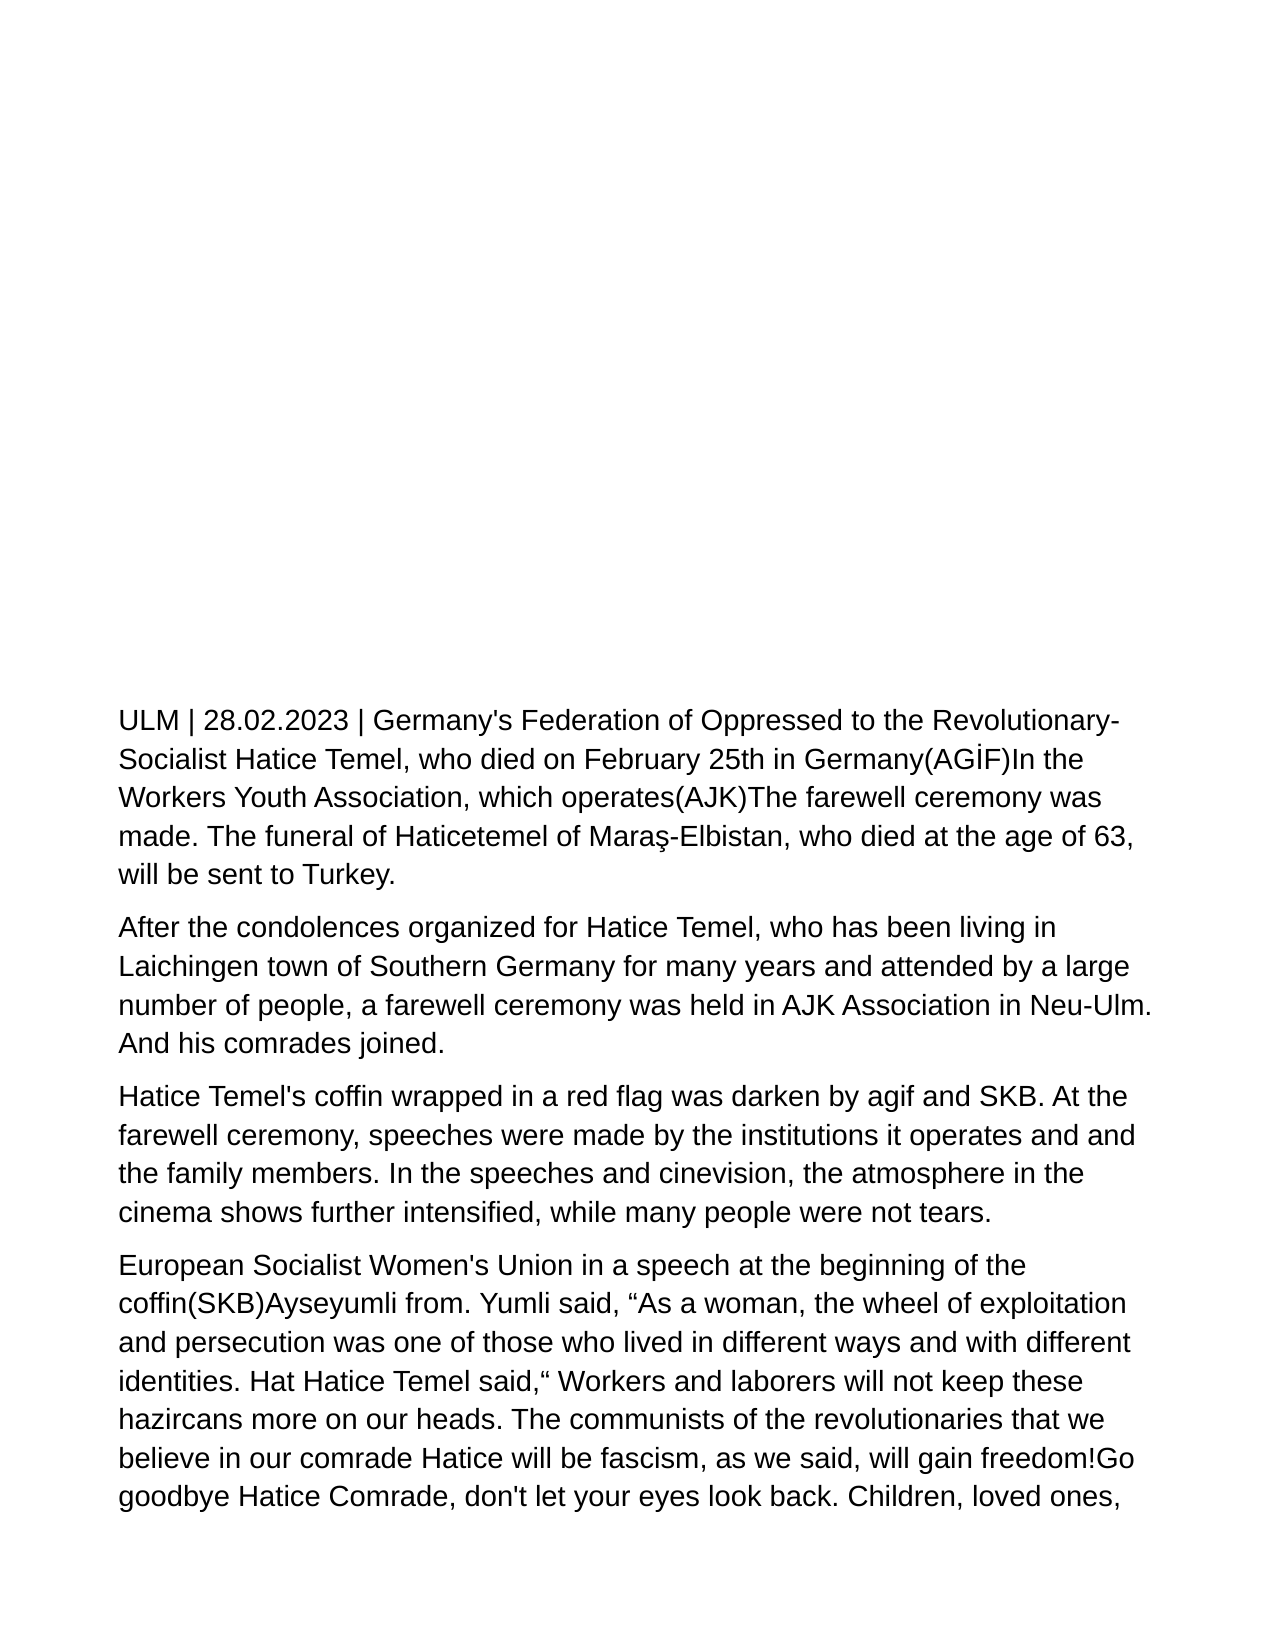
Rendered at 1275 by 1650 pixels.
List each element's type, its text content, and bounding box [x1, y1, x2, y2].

text ULM | 28.02.2023 | Germany's Federation of Oppressed to the Revolutionary-Socialist Hatice Temel, who died on February 25th in Germany(AGİF)In the Workers Youth Association, which operates(AJK)The farewell ceremony was made. The funeral of Haticetemel of Maraş-Elbistan, who died at the age of 63, will be sent to Turkey. [118, 118, 1157, 891]
text European Socialist Women's Union in a speech at the beginning of the coffin(SKB)Ayseyumli from. Yumli said, “As a woman, the wheel of exploitation and persecution was one of those who lived in different ways and with different identities. Hat Hatice Temel said,“ Workers and laborers will not keep these hazircans more on our heads. The communists of the revolutionaries that we believe in our comrade Hatice will be fascism, as we said, will gain freedom!Go goodbye Hatice Comrade, don't let your eyes look back. Children, loved ones, [118, 1248, 1157, 1513]
text Hatice Temel's coffin wrapped in a red flag was darken by agif and SKB. At the farewell ceremony, speeches were made by the institutions it operates and and the family members. In the speeches and cinevision, the atmosphere in the cinema shows further intensified, while many people were not tears. [118, 1079, 1157, 1228]
text After the condolences organized for Hatice Temel, who has been living in Laichingen town of Southern Germany for many years and attended by a large number of people, a farewell ceremony was held in AJK Association in Neu-Ulm. And his comrades joined. [118, 911, 1157, 1060]
